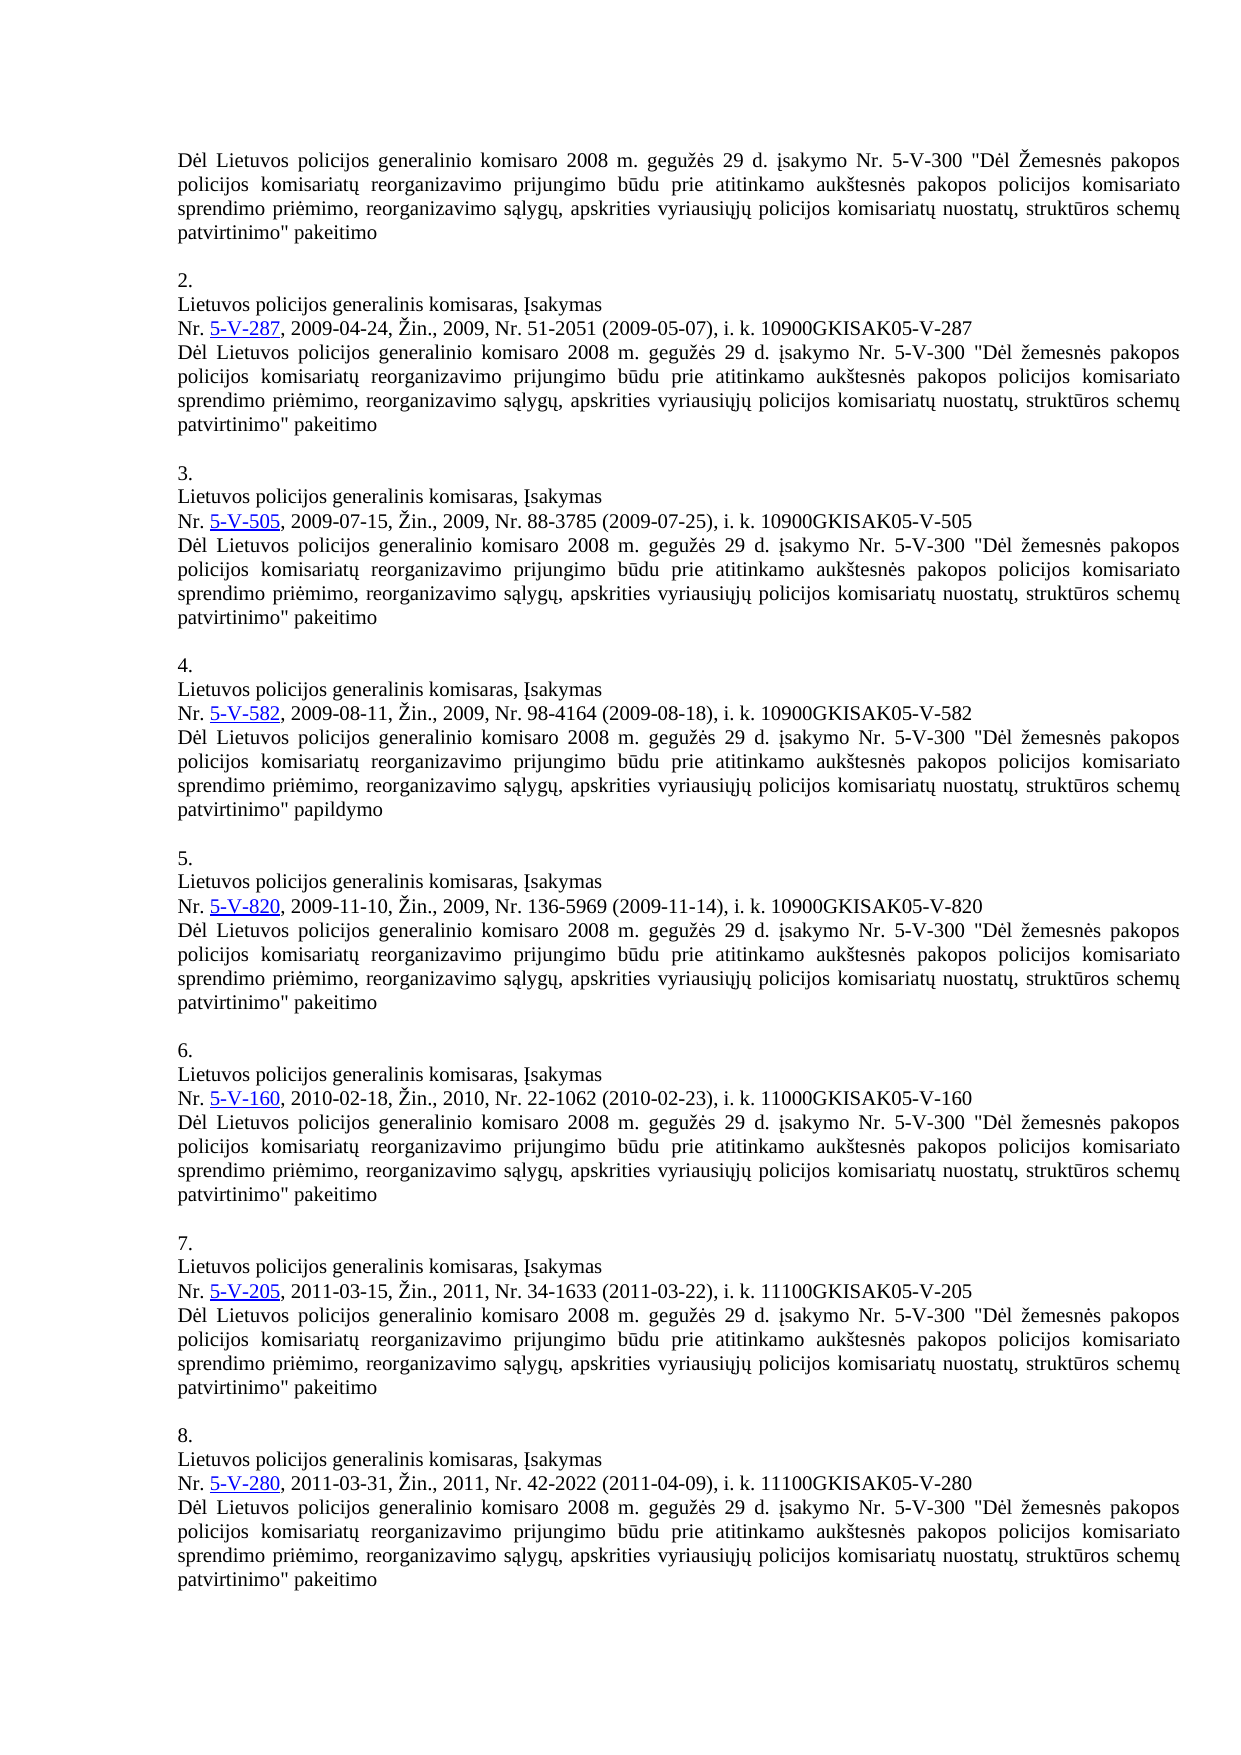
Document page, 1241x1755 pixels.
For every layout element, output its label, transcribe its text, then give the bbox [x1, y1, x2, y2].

text Lietuvos policijos generalinis komisaras, Įsakymas [177, 1062, 1181, 1086]
text Dėl Lietuvos policijos generalinio komisaro 2008 m. gegužės 29 d. įsakymo Nr. 5-V-300 "Dėl žemesnės pakopos policijos komisariatų reorganizavimo prijungimo būdu prie atitinkamo aukštesnės pakopos policijos komisariato sprendimo priėmimo, reorganizavimo sąlygų, apskrities vyriausiųjų policijos komisariatų nuostatų, struktūros schemų patvirtinimo" pakeitimo [177, 918, 1181, 1014]
text Lietuvos policijos generalinis komisaras, Įsakymas [177, 677, 1181, 701]
text Dėl Lietuvos policijos generalinio komisaro 2008 m. gegužės 29 d. įsakymo Nr. 5-V-300 "Dėl žemesnės pakopos policijos komisariatų reorganizavimo prijungimo būdu prie atitinkamo aukštesnės pakopos policijos komisariato sprendimo priėmimo, reorganizavimo sąlygų, apskrities vyriausiųjų policijos komisariatų nuostatų, struktūros schemų patvirtinimo" pakeitimo [177, 1495, 1181, 1591]
text Lietuvos policijos generalinis komisaras, Įsakymas [177, 484, 1181, 508]
text Dėl Lietuvos policijos generalinio komisaro 2008 m. gegužės 29 d. įsakymo Nr. 5-V-300 "Dėl žemesnės pakopos policijos komisariatų reorganizavimo prijungimo būdu prie atitinkamo aukštesnės pakopos policijos komisariato sprendimo priėmimo, reorganizavimo sąlygų, apskrities vyriausiųjų policijos komisariatų nuostatų, struktūros schemų patvirtinimo" papildymo [177, 725, 1181, 821]
text 2. [177, 268, 1181, 292]
text Dėl Lietuvos policijos generalinio komisaro 2008 m. gegužės 29 d. įsakymo Nr. 5-V-300 "Dėl žemesnės pakopos policijos komisariatų reorganizavimo prijungimo būdu prie atitinkamo aukštesnės pakopos policijos komisariato sprendimo priėmimo, reorganizavimo sąlygų, apskrities vyriausiųjų policijos komisariatų nuostatų, struktūros schemų patvirtinimo" pakeitimo [177, 533, 1181, 629]
text 3. [177, 460, 1181, 484]
text Nr. 5-V-160, 2010-02-18, Žin., 2010, Nr. 22-1062 (2010-02-23), i. k. 11000GKISAK05-V-160 [177, 1086, 1181, 1110]
text 7. [177, 1230, 1181, 1254]
text Dėl Lietuvos policijos generalinio komisaro 2008 m. gegužės 29 d. įsakymo Nr. 5-V-300 "Dėl žemesnės pakopos policijos komisariatų reorganizavimo prijungimo būdu prie atitinkamo aukštesnės pakopos policijos komisariato sprendimo priėmimo, reorganizavimo sąlygų, apskrities vyriausiųjų policijos komisariatų nuostatų, struktūros schemų patvirtinimo" pakeitimo [177, 1303, 1181, 1399]
text Nr. 5-V-280, 2011-03-31, Žin., 2011, Nr. 42-2022 (2011-04-09), i. k. 11100GKISAK05-V-280 [177, 1471, 1181, 1495]
text 5. [177, 845, 1181, 869]
text 8. [177, 1423, 1181, 1447]
text Nr. 5-V-820, 2009-11-10, Žin., 2009, Nr. 136-5969 (2009-11-14), i. k. 10900GKISAK05-V-820 [177, 893, 1181, 918]
text Nr. 5-V-505, 2009-07-15, Žin., 2009, Nr. 88-3785 (2009-07-25), i. k. 10900GKISAK05-V-505 [177, 508, 1181, 533]
text Dėl Lietuvos policijos generalinio komisaro 2008 m. gegužės 29 d. įsakymo Nr. 5-V-300 "Dėl Žemesnės pakopos policijos komisariatų reorganizavimo prijungimo būdu prie atitinkamo aukštesnės pakopos policijos komisariato sprendimo priėmimo, reorganizavimo sąlygų, apskrities vyriausiųjų policijos komisariatų nuostatų, struktūros schemų patvirtinimo" pakeitimo [177, 148, 1181, 244]
text Dėl Lietuvos policijos generalinio komisaro 2008 m. gegužės 29 d. įsakymo Nr. 5-V-300 "Dėl žemesnės pakopos policijos komisariatų reorganizavimo prijungimo būdu prie atitinkamo aukštesnės pakopos policijos komisariato sprendimo priėmimo, reorganizavimo sąlygų, apskrities vyriausiųjų policijos komisariatų nuostatų, struktūros schemų patvirtinimo" pakeitimo [177, 340, 1181, 436]
text Nr. 5-V-287, 2009-04-24, Žin., 2009, Nr. 51-2051 (2009-05-07), i. k. 10900GKISAK05-V-287 [177, 316, 1181, 340]
text Lietuvos policijos generalinis komisaras, Įsakymas [177, 1254, 1181, 1278]
text Dėl Lietuvos policijos generalinio komisaro 2008 m. gegužės 29 d. įsakymo Nr. 5-V-300 "Dėl žemesnės pakopos policijos komisariatų reorganizavimo prijungimo būdu prie atitinkamo aukštesnės pakopos policijos komisariato sprendimo priėmimo, reorganizavimo sąlygų, apskrities vyriausiųjų policijos komisariatų nuostatų, struktūros schemų patvirtinimo" pakeitimo [177, 1110, 1181, 1206]
text 6. [177, 1038, 1181, 1062]
text Lietuvos policijos generalinis komisaras, Įsakymas [177, 1447, 1181, 1471]
text Lietuvos policijos generalinis komisaras, Įsakymas [177, 292, 1181, 316]
text Nr. 5-V-205, 2011-03-15, Žin., 2011, Nr. 34-1633 (2011-03-22), i. k. 11100GKISAK05-V-205 [177, 1278, 1181, 1303]
text Lietuvos policijos generalinis komisaras, Įsakymas [177, 869, 1181, 893]
text Nr. 5-V-582, 2009-08-11, Žin., 2009, Nr. 98-4164 (2009-08-18), i. k. 10900GKISAK05-V-582 [177, 701, 1181, 725]
text 4. [177, 653, 1181, 677]
